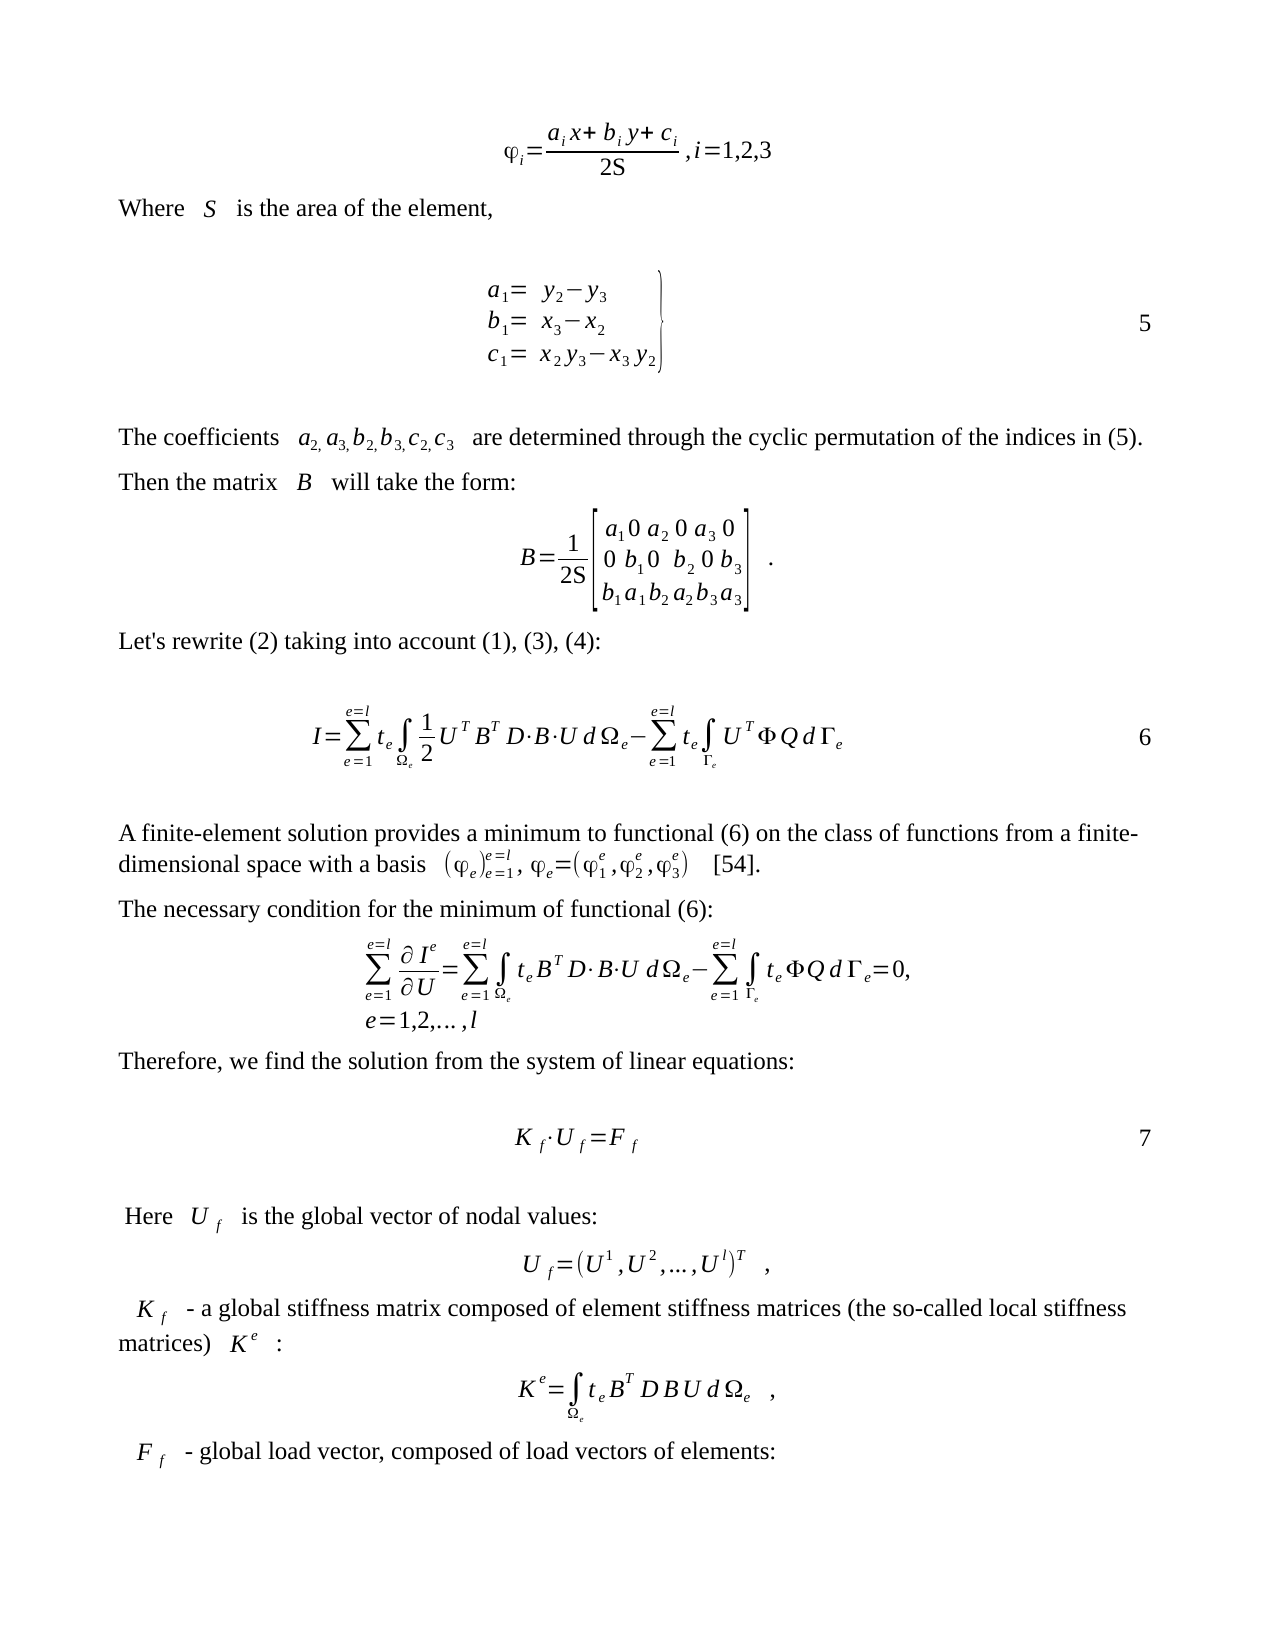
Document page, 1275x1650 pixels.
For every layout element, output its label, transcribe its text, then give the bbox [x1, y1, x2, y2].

text The coefficientsare determined through the cyclic permutation of the indices in (5). [118, 422, 1157, 454]
text Let's rewrite (2) taking into account (1), (3), (4): [118, 626, 1157, 655]
table_header [118, 264, 1041, 393]
text Therefore, we find the solution from the system of linear equations: [118, 1046, 1157, 1075]
table_header 5 [1041, 264, 1157, 393]
text - a global stiffness matrix composed of element stiffness matrices (the so-called local stiffness matrices): [118, 1293, 1157, 1357]
text . [118, 508, 1157, 614]
text Whereis the area of ​​the element, [118, 193, 1157, 222]
text Then the matrixwill take the form: [118, 467, 1157, 496]
text , [118, 1370, 1157, 1424]
table_header [118, 696, 1041, 789]
table_header [118, 1116, 1041, 1172]
table_header 6 [1041, 696, 1157, 789]
text , [118, 1246, 1157, 1281]
text - global load vector, composed of load vectors of elements: [118, 1436, 1157, 1469]
text A finite-element solution provides a minimum to functional (6) on the class of functions from a finite-dimensional space with a basis [54]. [118, 818, 1157, 882]
text Hereis the global vector of nodal values: [118, 1201, 1157, 1233]
text The necessary condition for the minimum of functional (6): [118, 894, 1157, 923]
table_header 7 [1041, 1116, 1157, 1172]
